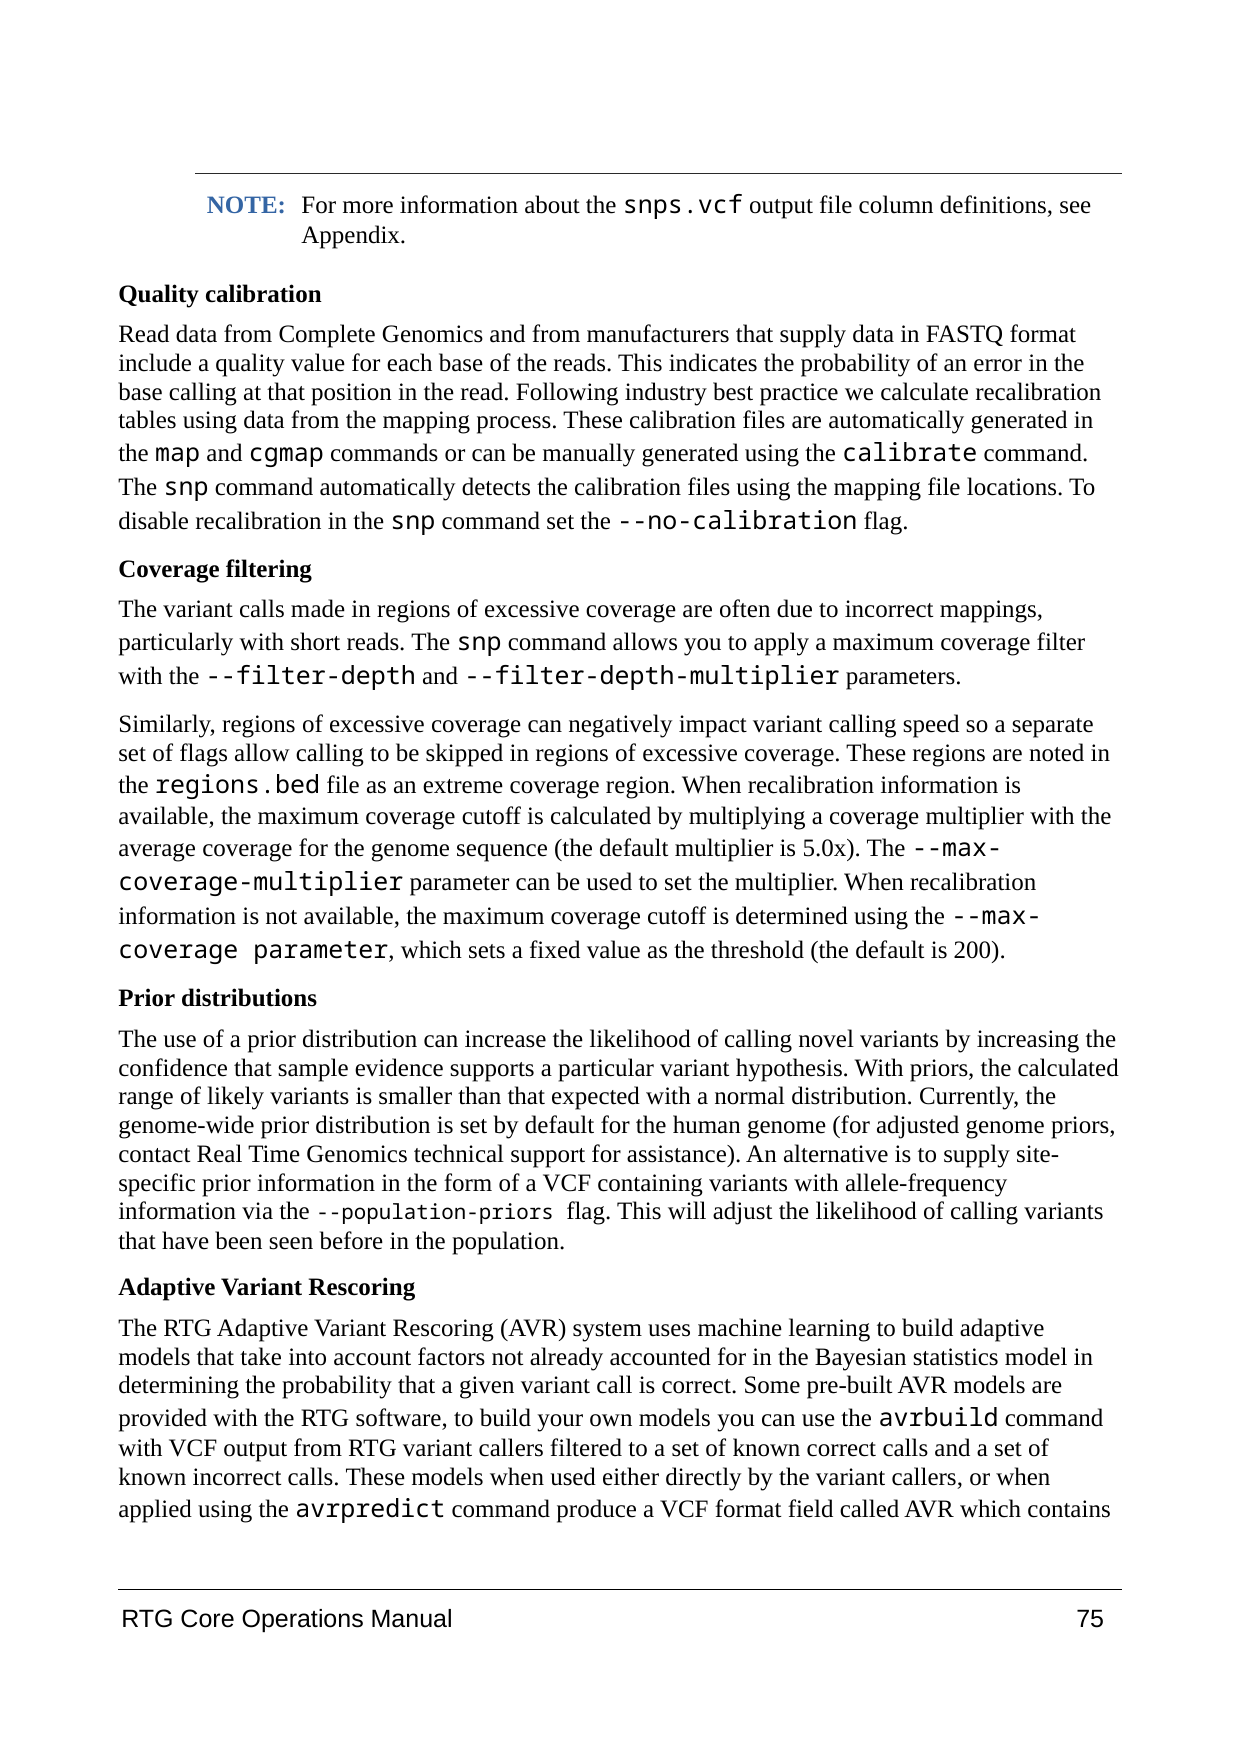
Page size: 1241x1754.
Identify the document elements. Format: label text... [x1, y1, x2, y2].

text Similarly, regions of excessive coverage can negatively impact variant calling speed so a separate set of flags allow calling to be skipped in regions of excessive coverage. These regions are noted in the regions.bed file as an extreme coverage region. When recalibration information is available, the maximum coverage cutoff is calculated by multiplying a coverage multiplier with the average coverage for the genome sequence (the default multiplier is 5.0x). The --max-coverage-multiplier parameter can be used to set the multiplier. When recalibration information is not available, the maximum coverage cutoff is determined using the --max-coverage parameter, which sets a fixed value as the threshold (the default is 200). [118, 709, 1122, 966]
subtitle Coverage filtering [118, 554, 1122, 583]
subtitle Prior distributions [118, 983, 1122, 1012]
subtitle Quality calibration [118, 279, 1122, 307]
text The RTG Adaptive Variant Rescoring (AVR) system uses machine learning to build adaptive models that take into account factors not already accounted for in the Bayesian statistics model in determining the probability that a given variant call is correct. Some pre-built AVR models are provided with the RTG software, to build your own models you can use the avrbuild command with VCF output from RTG variant callers filtered to a set of known correct calls and a set of known incorrect calls. These models when used either directly by the variant callers, or when applied using the avrpredict command produce a VCF format field called AVR which contains [118, 1313, 1122, 1525]
subtitle Adaptive Variant Rescoring [118, 1272, 1122, 1301]
text The use of a prior distribution can increase the likelihood of calling novel variants by increasing the confidence that sample evidence supports a particular variant hypothesis. With priors, the calculated range of likely variants is smaller than that expected with a normal distribution. Currently, the genome-wide prior distribution is set by default for the human genome (for adjusted genome priors, contact Real Time Genomics technical support for assistance). An alternative is to supply site-specific prior information in the form of a VCF containing variants with allele-frequency information via the --population-priors flag. This will adjust the likelihood of calling variants that have been seen before in the population. [118, 1024, 1122, 1255]
text NOTE: For more information about the snps.vcf output file column definitions, see Appendix. [195, 175, 1122, 261]
text Read data from Complete Genomics and from manufacturers that supply data in FASTQ format include a quality value for each base of the reads. This indicates the probability of an error in the base calling at that position in the read. Following industry best practice we calculate recalibration tables using data from the mapping process. These calibration files are automatically generated in the map and cgmap commands or can be manually generated using the calibrate command. The snp command automatically detects the calibration files using the mapping file locations. To disable recalibration in the snp command set the --no-calibration flag. [118, 319, 1122, 536]
text The variant calls made in regions of excessive coverage are often due to incorrect mappings, particularly with short reads. The snp command allows you to apply a maximum coverage filter with the --filter-depth and --filter-depth-multiplier parameters. [118, 594, 1122, 691]
